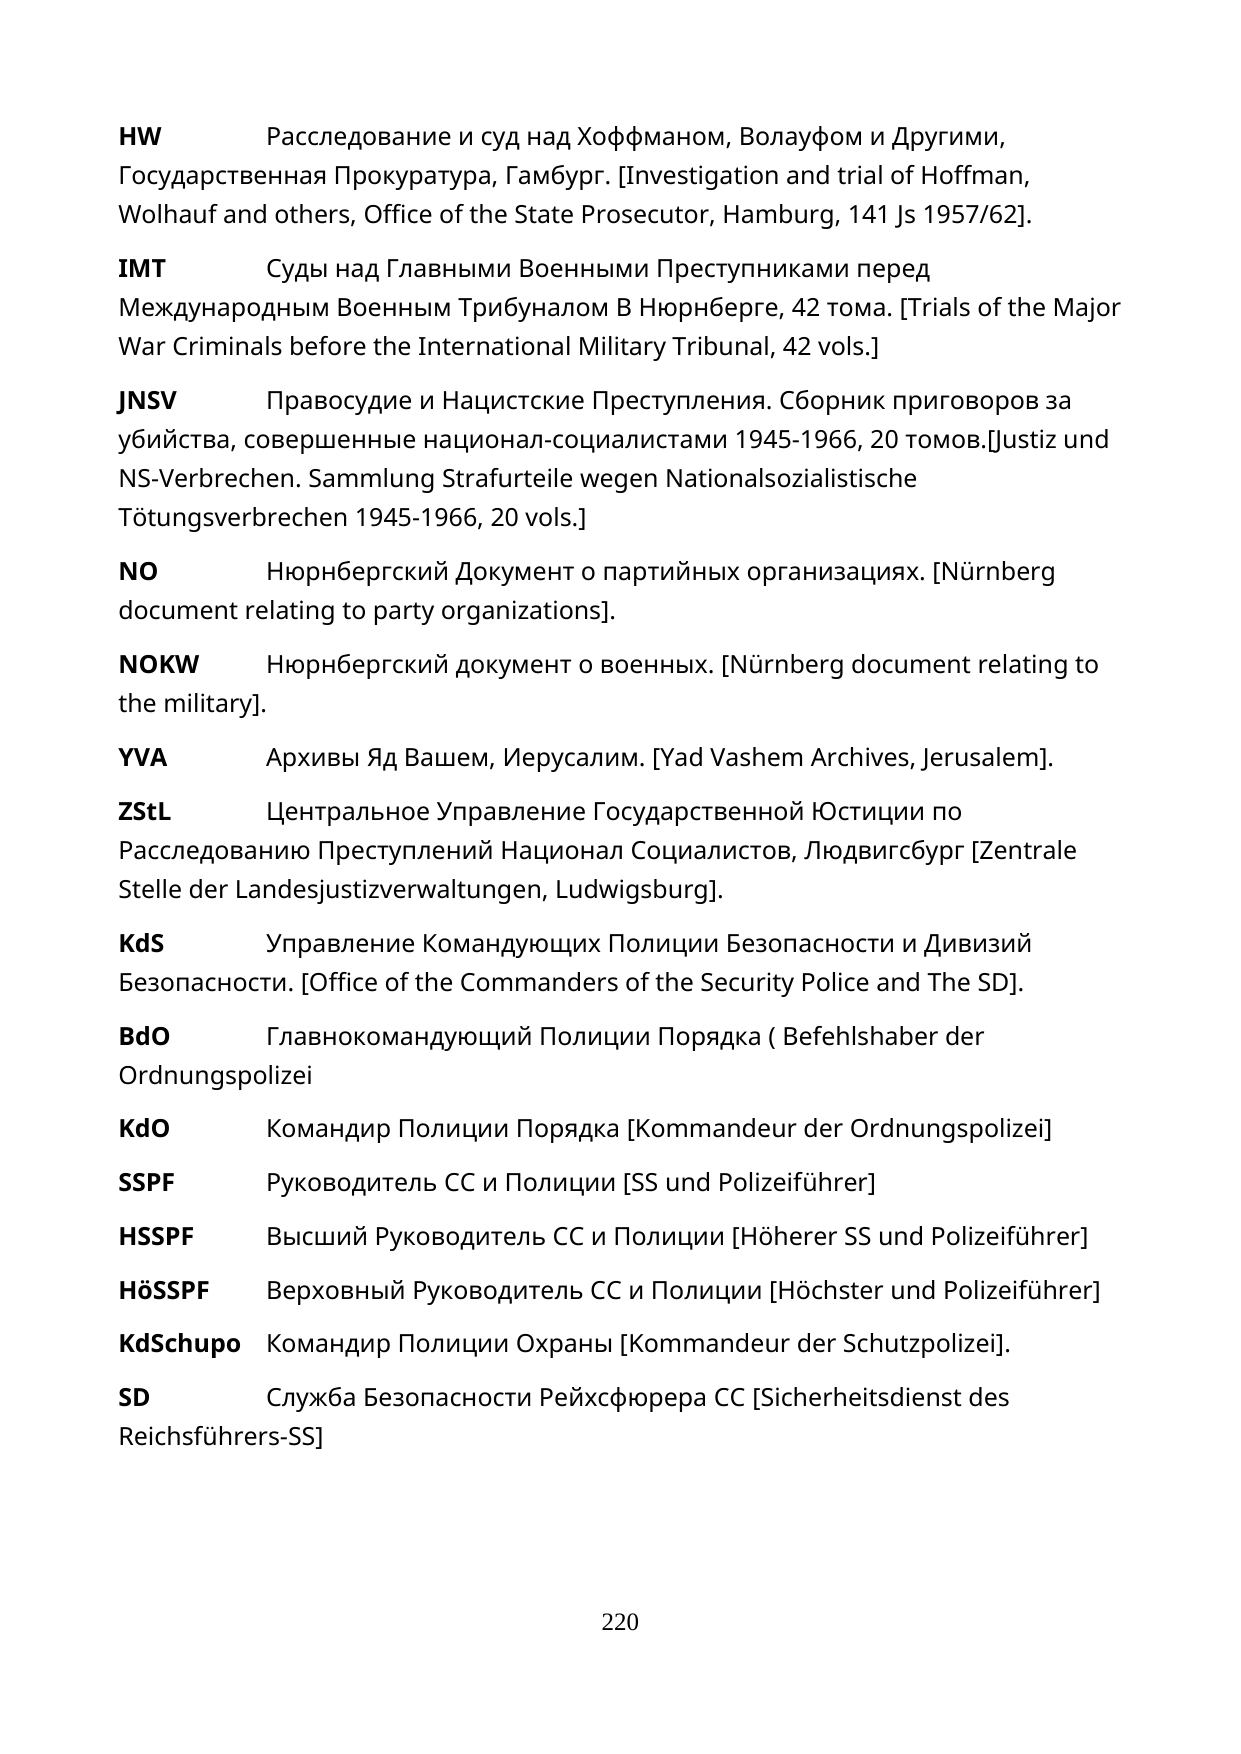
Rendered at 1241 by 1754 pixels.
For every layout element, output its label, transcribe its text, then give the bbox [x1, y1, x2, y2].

text IMT Суды над Главными Военными Преступниками перед Международным Военным Трибуналом В Нюрнберге, 42 тома. [Trials of the Major War Criminals before the International Military Tribunal, 42 vols.] [118, 250, 1122, 363]
text BdO Главнокомандующий Полиции Порядка ( Befehlshaber der Ordnungspolizei [118, 1018, 1122, 1091]
text HöSSPF Верховный Руководитель СС и Полиции [Höchster und Polizeiführer] [118, 1272, 1122, 1306]
text YVA Архивы Яд Вашем, Иерусалим. [Yad Vashem Archives, Jerusalem]. [118, 739, 1122, 773]
text KdO Командир Полиции Порядка [Kommandeur der Ordnungspolizei] [118, 1111, 1122, 1145]
text NOKW Нюрнбергский документ о военных. [Nürnberg document relating to the military]. [118, 646, 1122, 720]
text ZStL Центральное Управление Государственной Юстиции по Расследованию Преступлений Национал Социалистов, Людвигсбург [Zentrale Stelle der Landesjustizverwaltungen, Ludwigsburg]. [118, 793, 1122, 906]
text JNSV Правосудие и Нацистские Преступления. Сборник приговоров за убийства, совершенные национал-социалистами 1945-1966, 20 томов.[Justiz und NS-Verbrechen. Sammlung Strafurteile wegen Nationalsozialistische Tötungsverbrechen 1945-1966, 20 vols.] [118, 382, 1122, 534]
text NO Нюрнбергский Документ о партийных организациях. [Nürnberg document relating to party organizations]. [118, 553, 1122, 627]
text KdS Управление Командующих Полиции Безопасности и Дивизий Безопасности. [Office of the Commanders of the Security Police and The SD]. [118, 925, 1122, 998]
text HW Расследование и суд над Хоффманом, Волауфом и Другими, Государственная Прокуратура, Гамбург. [Investigation and trial of Hoffman, Wolhauf and others, Office of the State Prosecutor, Hamburg, 141 Js 1957/62]. [118, 118, 1122, 231]
text SSPF Руководитель СС и Полиции [SS und Polizeiführer] [118, 1165, 1122, 1199]
text SD Служба Безопасности Рейхсфюрера СС [Sicherheitsdienst des Reichsführers-SS] [118, 1380, 1122, 1453]
text KdSchupo Командир Полиции Охраны [Kommandeur der Schutzpolizei]. [118, 1326, 1122, 1360]
text HSSPF Высший Руководитель СС и Полиции [Höherer SS und Polizeiführer] [118, 1218, 1122, 1253]
